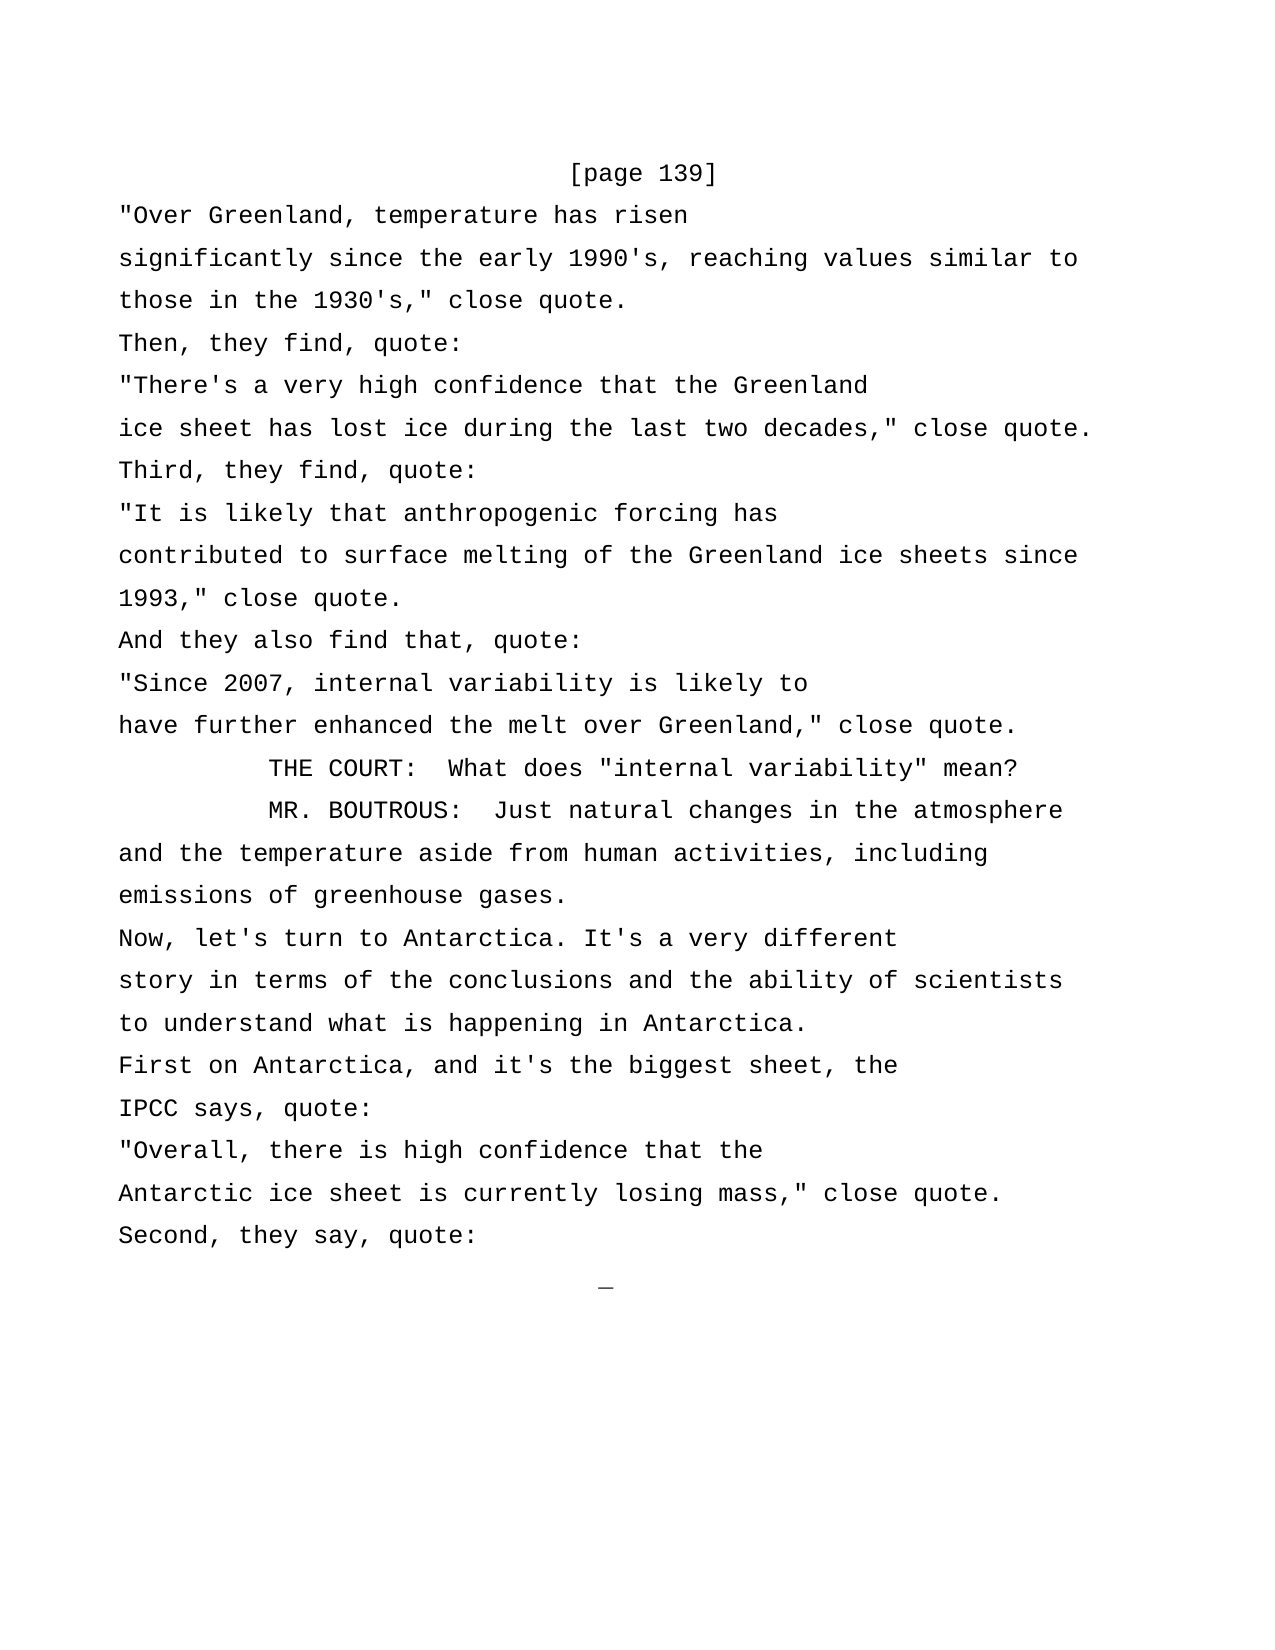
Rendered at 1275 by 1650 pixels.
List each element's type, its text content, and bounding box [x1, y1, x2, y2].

text MR. BOUTROUS: Just natural changes in the atmosphere [118, 798, 1157, 826]
text Now, let's turn to Antarctica. It's a very different [118, 926, 1157, 954]
text story in terms of the conclusions and the ability of scientists [118, 968, 1157, 996]
text significantly since the early 1990's, reaching values similar to [118, 246, 1157, 274]
text those in the 1930's," close quote. [118, 288, 1157, 316]
text THE COURT: What does "internal variability" mean? [118, 756, 1157, 784]
text "It is likely that anthropogenic forcing has [118, 501, 1157, 529]
text IPCC says, quote: [118, 1096, 1157, 1124]
text _ [118, 1266, 1157, 1294]
text "Overall, there is high confidence that the [118, 1138, 1157, 1166]
text Antarctic ice sheet is currently losing mass," close quote. [118, 1181, 1157, 1209]
text First on Antarctica, and it's the biggest sheet, the [118, 1053, 1157, 1081]
text Second, they say, quote: [118, 1223, 1157, 1251]
text And they also find that, quote: [118, 628, 1157, 656]
text and the temperature aside from human activities, including [118, 841, 1157, 869]
text to understand what is happening in Antarctica. [118, 1011, 1157, 1039]
text "There's a very high confidence that the Greenland [118, 373, 1157, 401]
text "Since 2007, internal variability is likely to [118, 671, 1157, 699]
text [page 139] [118, 161, 1157, 189]
text Third, they find, quote: [118, 458, 1157, 486]
text 1993," close quote. [118, 586, 1157, 614]
text emissions of greenhouse gases. [118, 883, 1157, 911]
text "Over Greenland, temperature has risen [118, 203, 1157, 231]
text contributed to surface melting of the Greenland ice sheets since [118, 543, 1157, 571]
text ice sheet has lost ice during the last two decades," close quote. [118, 416, 1157, 444]
text Then, they find, quote: [118, 331, 1157, 359]
text have further enhanced the melt over Greenland," close quote. [118, 713, 1157, 741]
